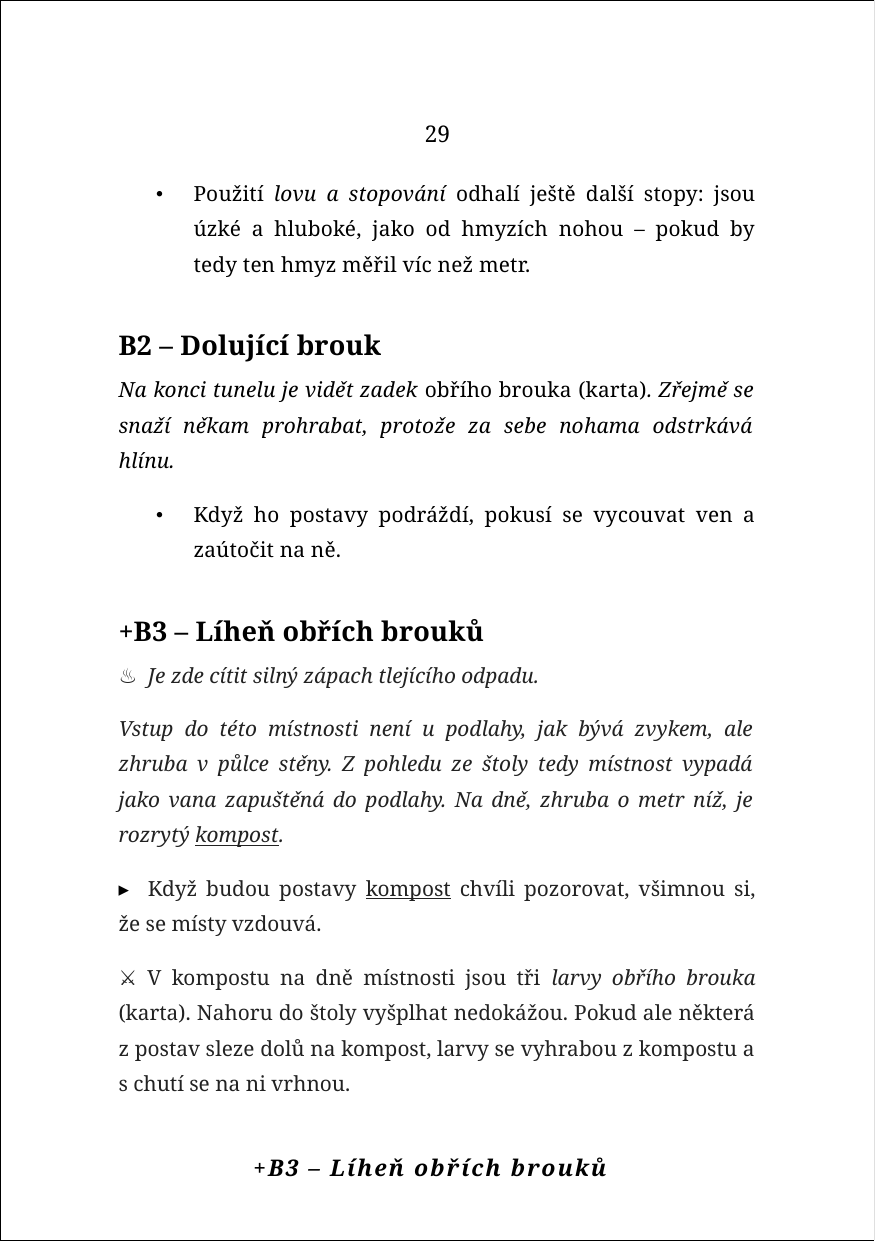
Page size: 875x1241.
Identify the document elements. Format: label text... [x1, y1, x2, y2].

subtitle B2 – Dolující brouk [118, 327, 756, 364]
list Použití lovu a stopování odhalí ještě další stopy: jsou úzké a hluboké, jako od hmyzích nohou – pokud by tedy ten hmyz měřil víc než metr. [156, 179, 756, 278]
subtitle +B3 – Líheň obřích brouků [118, 612, 756, 649]
text Vstup do této místnosti není u podlahy, jak bývá zvykem, ale zhruba v půlce stěny. Z pohledu ze štoly tedy místnost vypadá jako vana zapuštěná do podlahy. Na dně, zhruba o metr níž, je rozrytý kompost. [118, 714, 756, 849]
text ⚔ V kompostu na dně místnosti jsou tři larvy obřího brouka (karta). Nahoru do štoly vyšplhat nedokážou. Pokud ale některá z postav sleze dolů na kompost, larvy se vyhrabou z kompostu a s chutí se na ni vrhnou. [118, 963, 756, 1098]
list Když ho postavy podráždí, pokusí se vycouvat ven a zaútočit na ně. [156, 500, 756, 564]
text ♨ Je zde cítit silný zápach tlejícího odpadu. [118, 661, 756, 689]
text Na konci tunelu je vidět zadek obřího brouka (karta). Zřejmě se snaží někam prohrabat, protože za sebe nohama odstrkává hlínu. [118, 376, 756, 475]
text ▸ Když budou postavy kompost chvíli pozorovat, všimnou si, že se místy vzdouvá. [118, 874, 756, 938]
